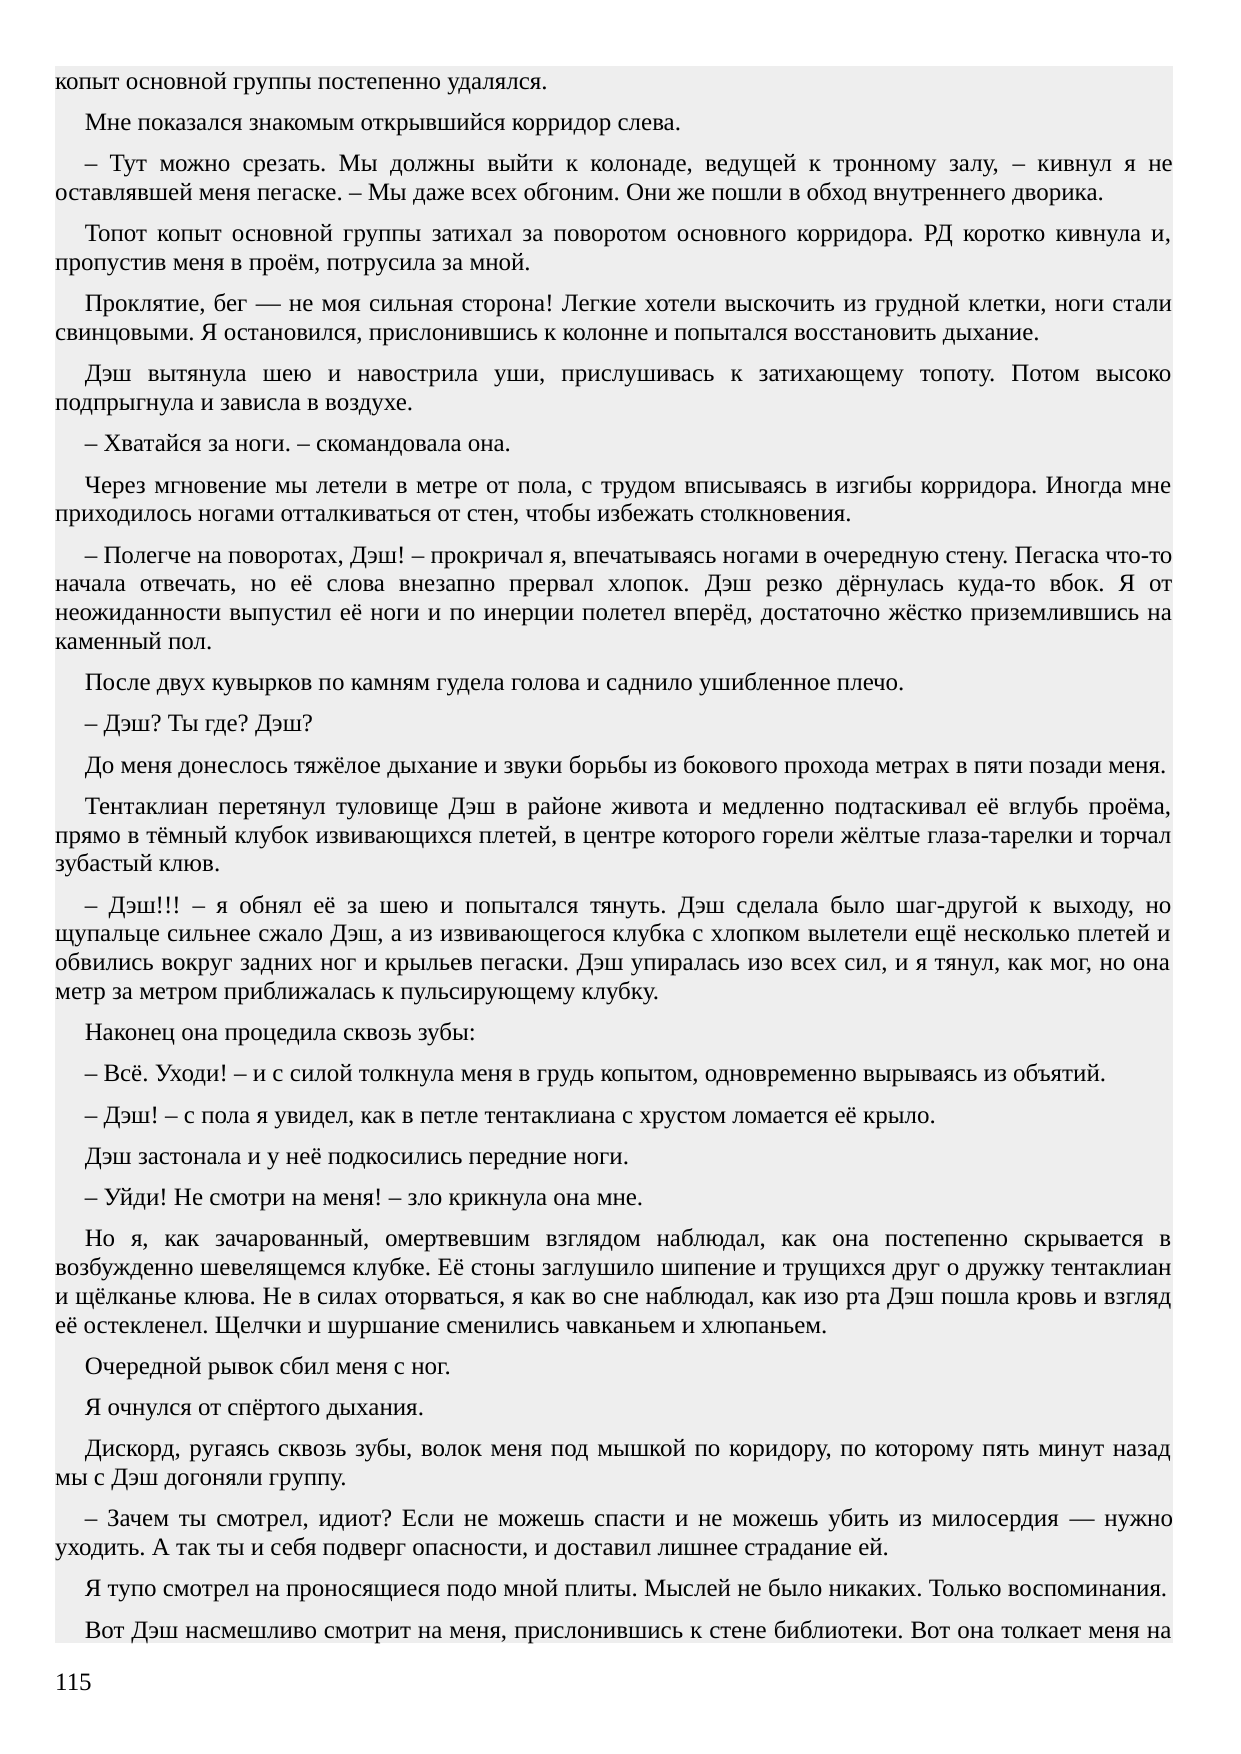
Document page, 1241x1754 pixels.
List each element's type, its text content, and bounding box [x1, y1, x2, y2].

text – Зачем ты смотрел, идиот? Если не можешь спасти и не можешь убить из милосердия — нужно уходить. А так ты и себя подверг опасности, и доставил лишнее страдание ей. [55, 1503, 1173, 1561]
text Наконец она процедила сквозь зубы: [55, 1017, 1173, 1046]
text Мне показался знакомым открывшийся корридор слева. [55, 107, 1173, 136]
text – Тут можно срезать. Мы должны выйти к колонаде, ведущей к тронному залу, – кивнул я не оставлявшей меня пегаске. – Мы даже всех обгоним. Они же пошли в обход внутреннего дворика. [55, 148, 1173, 206]
text Дискорд, ругаясь сквозь зубы, волок меня под мышкой по коридору, по которому пять минут назад мы с Дэш догоняли группу. [55, 1433, 1173, 1491]
text – Дэш! – с пола я увидел, как в петле тентаклиана с хрустом ломается её крыло. [55, 1100, 1173, 1128]
text Проклятие, бег — не моя сильная сторона! Легкие хотели выскочить из грудной клетки, ноги стали свинцовыми. Я остановился, прислонившись к колонне и попытался восстановить дыхание. [55, 288, 1173, 346]
text Очередной рывок сбил меня с ног. [55, 1351, 1173, 1380]
text Но я, как зачарованный, омертвевшим взглядом наблюдал, как она постепенно скрывается в возбужденно шевелящемся клубке. Её стоны заглушило шипение и трущихся друг о дружку тентаклиан и щёлканье клюва. Не в силах оторваться, я как во сне наблюдал, как изо рта Дэш пошла кровь и взгляд её остекленел. Щелчки и шуршание сменились чавканьем и хлюпаньем. [55, 1223, 1173, 1338]
text – Всё. Уходи! – и с силой толкнула меня в грудь копытом, одновременно вырываясь из объятий. [55, 1058, 1173, 1087]
text – Дэш!!! – я обнял её за шею и попытался тянуть. Дэш сделала было шаг-другой к выходу, но щупальце сильнее сжало Дэш, а из извивающегося клубка с хлопком вылетели ещё несколько плетей и обвились вокруг задних ног и крыльев пегаски. Дэш упиралась изо всех сил, и я тянул, как мог, но она метр за метром приближалась к пульсирующему клубку. [55, 890, 1173, 1005]
text После двух кувырков по камням гудела голова и саднило ушибленное плечо. [55, 667, 1173, 696]
text Дэш застонала и у неё подкосились передние ноги. [55, 1141, 1173, 1170]
text – Уйди! Не смотри на меня! – зло крикнула она мне. [55, 1182, 1173, 1211]
text копыт основной группы постепенно удалялся. [55, 66, 1173, 95]
text – Дэш? Ты где? Дэш? [55, 708, 1173, 737]
text Топот копыт основной группы затихал за поворотом основного корридора. РД коротко кивнула и, пропустив меня в проём, потрусила за мной. [55, 218, 1173, 276]
text До меня донеслось тяжёлое дыхание и звуки борьбы из бокового прохода метрах в пяти позади меня. [55, 750, 1173, 778]
text – Полегче на поворотах, Дэш! – прокричал я, впечатываясь ногами в очередную стену. Пегаска что-то начала отвечать, но её слова внезапно прервал хлопок. Дэш резко дёрнулась куда-то вбок. Я от неожиданности выпустил её ноги и по инерции полетел вперёд, достаточно жёстко приземлившись на каменный пол. [55, 540, 1173, 655]
text Тентаклиан перетянул туловище Дэш в районе живота и медленно подтаскивал её вглубь проёма, прямо в тёмный клубок извивающихся плетей, в центре которого горели жёлтые глаза-тарелки и торчал зубастый клюв. [55, 791, 1173, 877]
text Я очнулся от спёртого дыхания. [55, 1392, 1173, 1421]
text Я тупо смотрел на проносящиеся подо мной плиты. Мыслей не было никаких. Только воспоминания. [55, 1573, 1173, 1602]
text Дэш вытянула шею и навострила уши, прислушивась к затихающему топоту. Потом высоко подпрыгнула и зависла в воздухе. [55, 358, 1173, 416]
text Вот Дэш насмешливо смотрит на меня, прислонившись к стене библиотеки. Вот она толкает меня на [55, 1615, 1173, 1643]
text Через мгновение мы летели в метре от пола, с трудом вписываясь в изгибы корридора. Иногда мне приходилось ногами отталкиваться от стен, чтобы избежать столкновения. [55, 470, 1173, 527]
text – Хватайся за ноги. – скомандовала она. [55, 428, 1173, 457]
